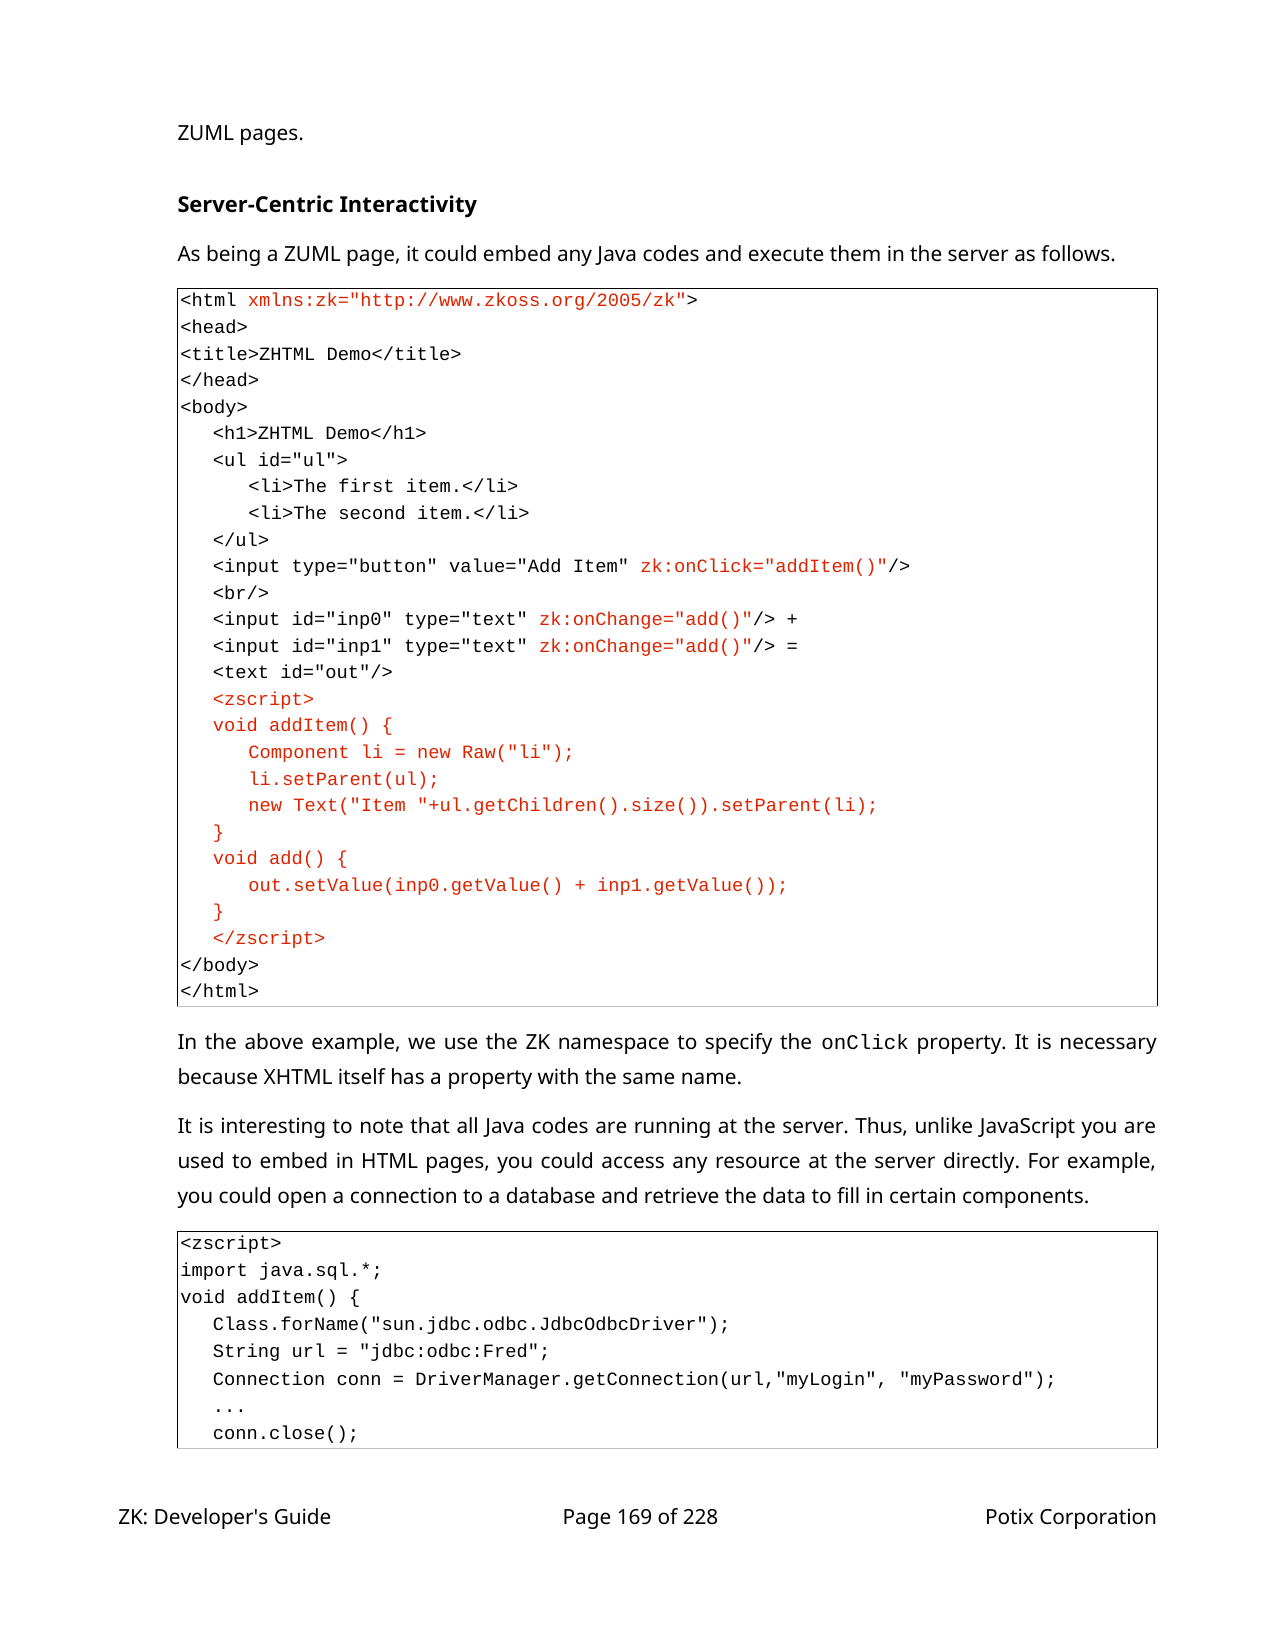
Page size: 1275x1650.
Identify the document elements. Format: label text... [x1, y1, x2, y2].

text <html xmlns:zk="http://www.zkoss.org/2005/zk"> <head> <title>ZHTML Demo</title> </head> <body> <h1>ZHTML Demo</h1> <ul id="ul"> <li>The first item.</li> <li>The second item.</li> </ul> <input type="button" value="Add Item" zk:onClick="addItem()"/> <br/> <input id="inp0" type="text" zk:onChange="add()"/> + <input id="inp1" type="text" zk:onChange="add()"/> = <text id="out"/> <zscript> void addItem() { Component li = new Raw("li"); li.setParent(ul); new Text("Item "+ul.getChildren().size()).setParent(li); } void add() { out.setValue(inp0.getValue() + inp1.getValue()); } </zscript> </body> </html> [178, 289, 1157, 1006]
text conn.close(); [178, 1421, 1157, 1448]
text ... [178, 1394, 1157, 1418]
text Connection conn = DriverManager.getConnection(url,"myLogin", "myPassword"); [178, 1366, 1157, 1391]
text void addItem() { [178, 1285, 1157, 1309]
text As being a ZUML page, it could embed any Java codes and execute them in the server as follows. [177, 239, 1157, 268]
text In the above example, we use the ZK namespace to specify the onClick property. It is necessary because XHTML itself has a property with the same name. [177, 1027, 1157, 1091]
subtitle Server-Centric Interactivity [177, 189, 1157, 219]
text <zscript> [178, 1232, 1157, 1255]
text ZUML pages. [177, 118, 1157, 146]
text String url = "jdbc:odbc:Fred"; [178, 1339, 1157, 1363]
text import java.sql.*; [178, 1258, 1157, 1282]
text Class.forName("sun.jdbc.odbc.JdbcOdbcDriver"); [178, 1312, 1157, 1336]
text It is interesting to note that all Java codes are running at the server. Thus, unlike JavaScript you are used to embed in HTML pages, you could access any resource at the server directly. For example, you could open a connection to a database and retrieve the data to fill in certain components. [177, 1111, 1157, 1210]
